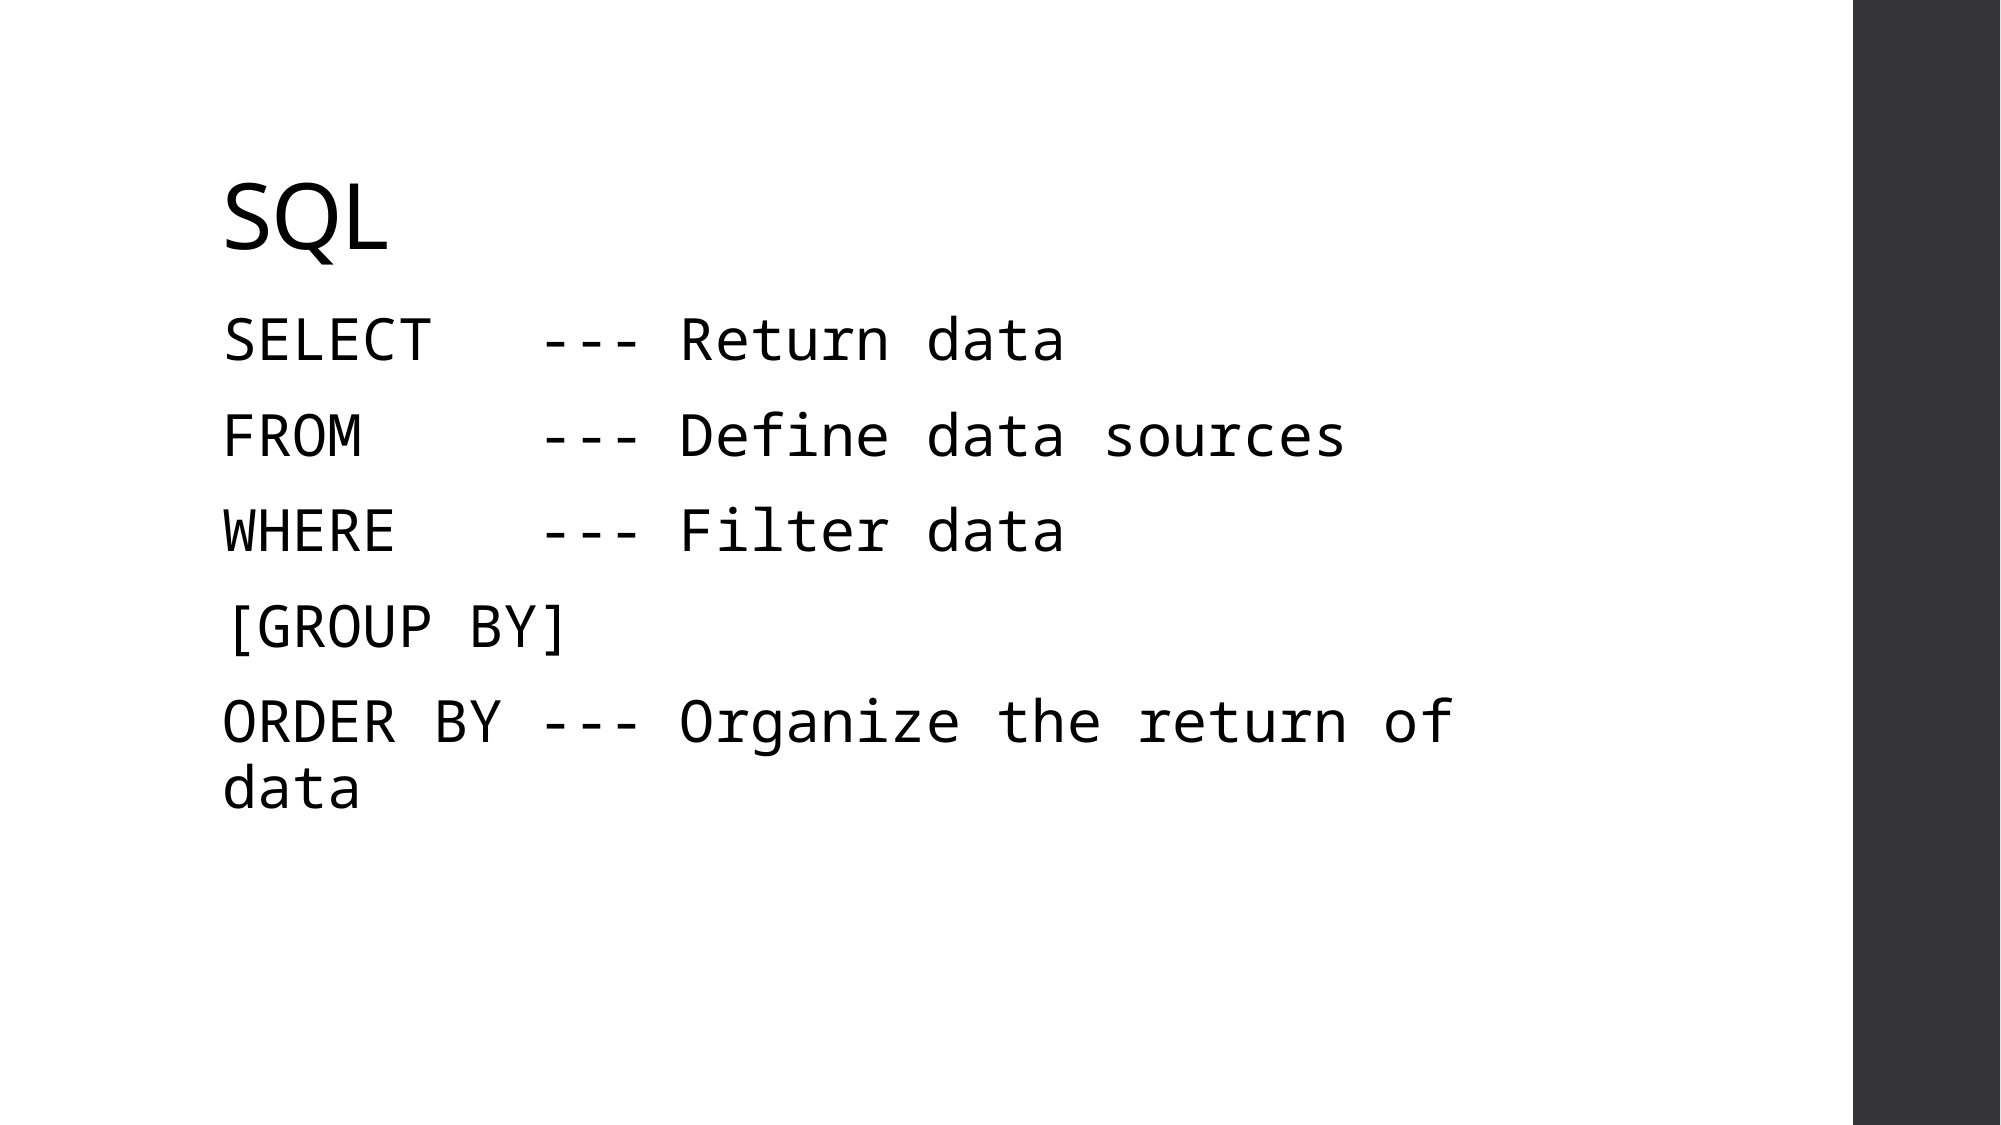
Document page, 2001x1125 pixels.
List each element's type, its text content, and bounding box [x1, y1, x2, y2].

list SELECT --- Return data FROM --- Define data sources WHERE --- Filter data [GROUP BY] ORDER BY --- Organize the return of data [206, 299, 1617, 1014]
title SQL [206, 60, 1797, 278]
